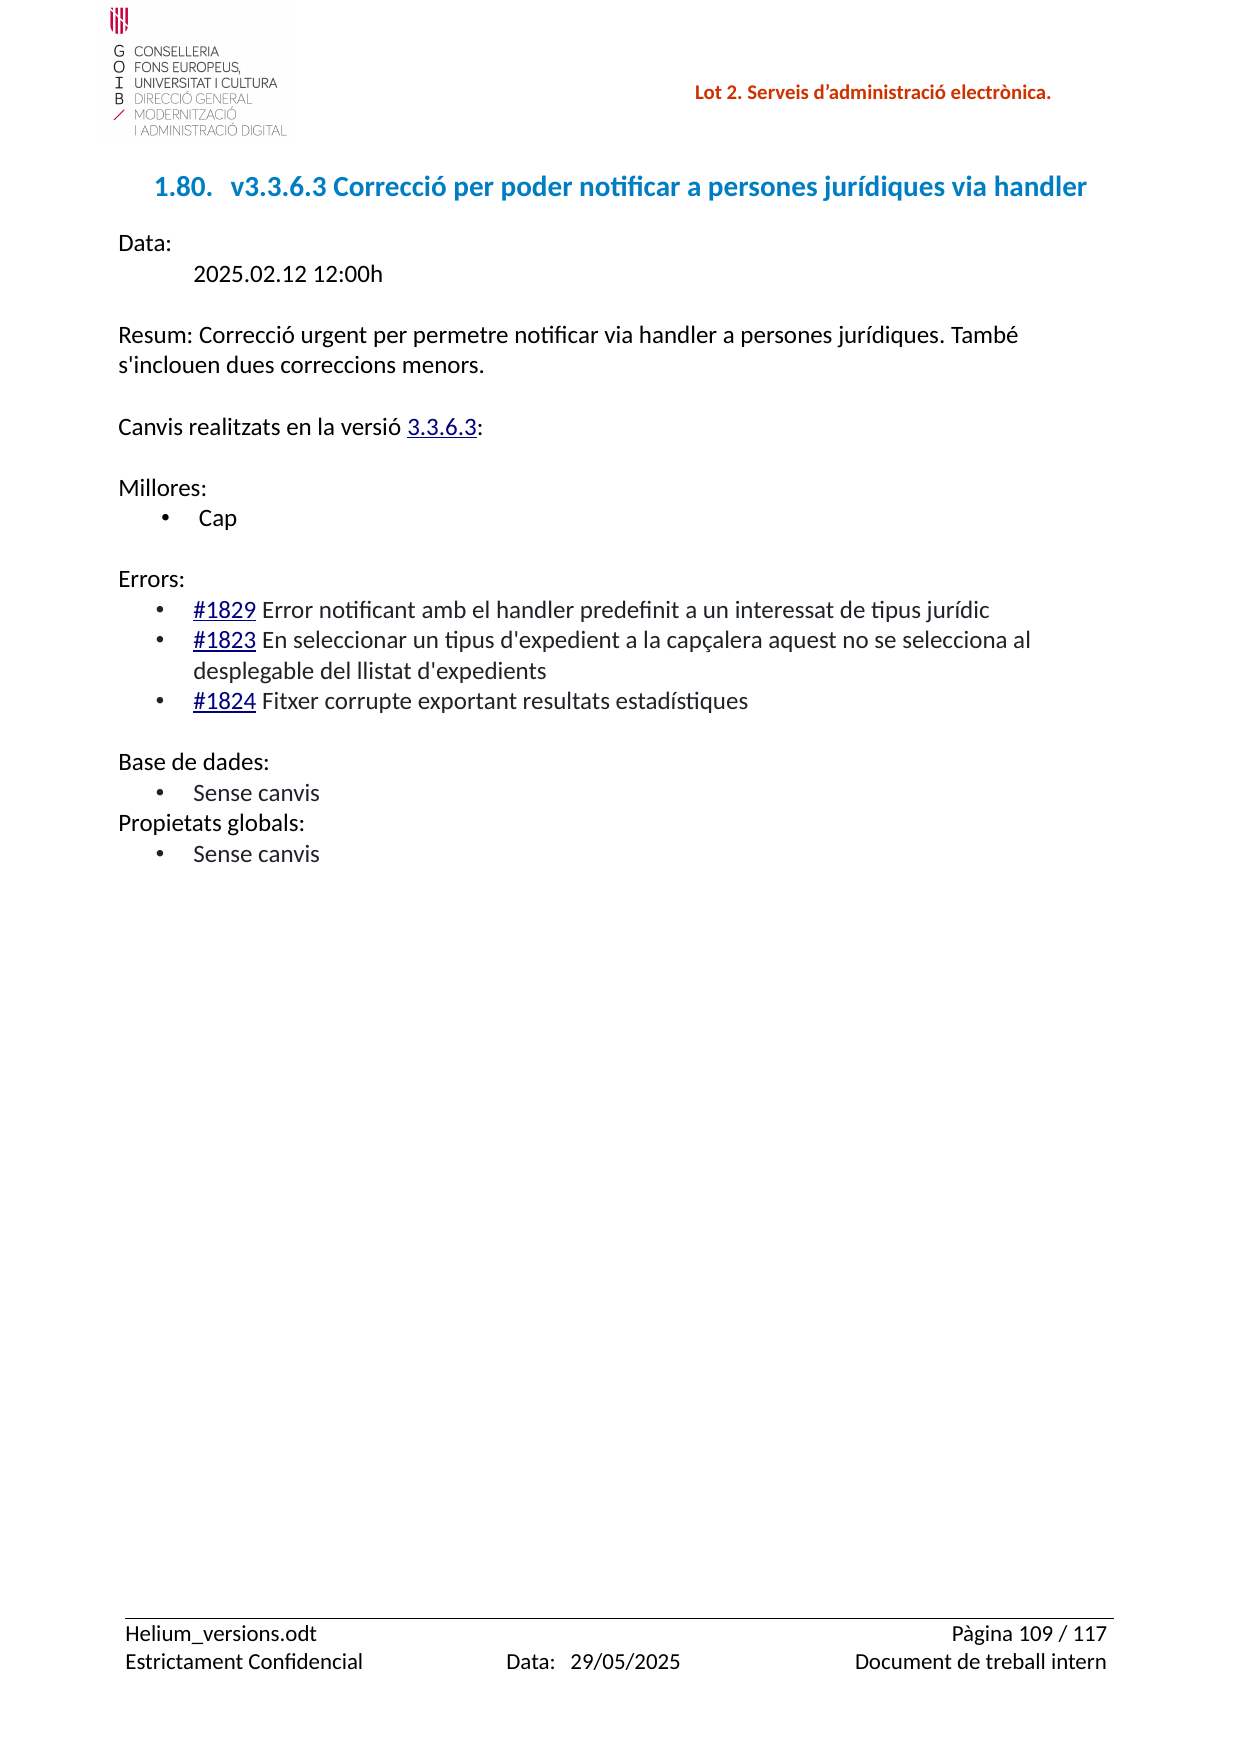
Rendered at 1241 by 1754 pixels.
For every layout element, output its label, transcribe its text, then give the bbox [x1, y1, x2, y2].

text Base de dades: [118, 746, 1122, 777]
list #1824 Fitxer corrupte exportant resultats estadístiques [156, 685, 1122, 716]
list Cap [161, 502, 1122, 533]
text Errors: [118, 563, 1122, 594]
text Canvis realitzats en la versió 3.3.6.3: [118, 411, 1122, 441]
text 2025.02.12 12:00h [118, 258, 1122, 289]
text Resum: Correcció urgent per permetre notificar via handler a persones jurídiques. També s'inclouen dues correccions menors. [118, 319, 1122, 380]
list #1829 Error notificant amb el handler predefinit a un interessat de tipus jurídic [156, 594, 1122, 624]
subtitle v3.3.6.3 Correcció per poder notificar a persones jurídiques via handler [153, 168, 1122, 204]
list Sense canvis [156, 777, 1122, 807]
picture [100, 0, 297, 144]
list Sense canvis [156, 838, 1122, 868]
text Data: [118, 228, 1122, 258]
text Millores: [118, 472, 1122, 502]
text Propietats globals: [118, 807, 1122, 838]
list #1823 En seleccionar un tipus d'expedient a la capçalera aquest no se selecciona al desplegable del llistat d'expedients [156, 624, 1122, 685]
